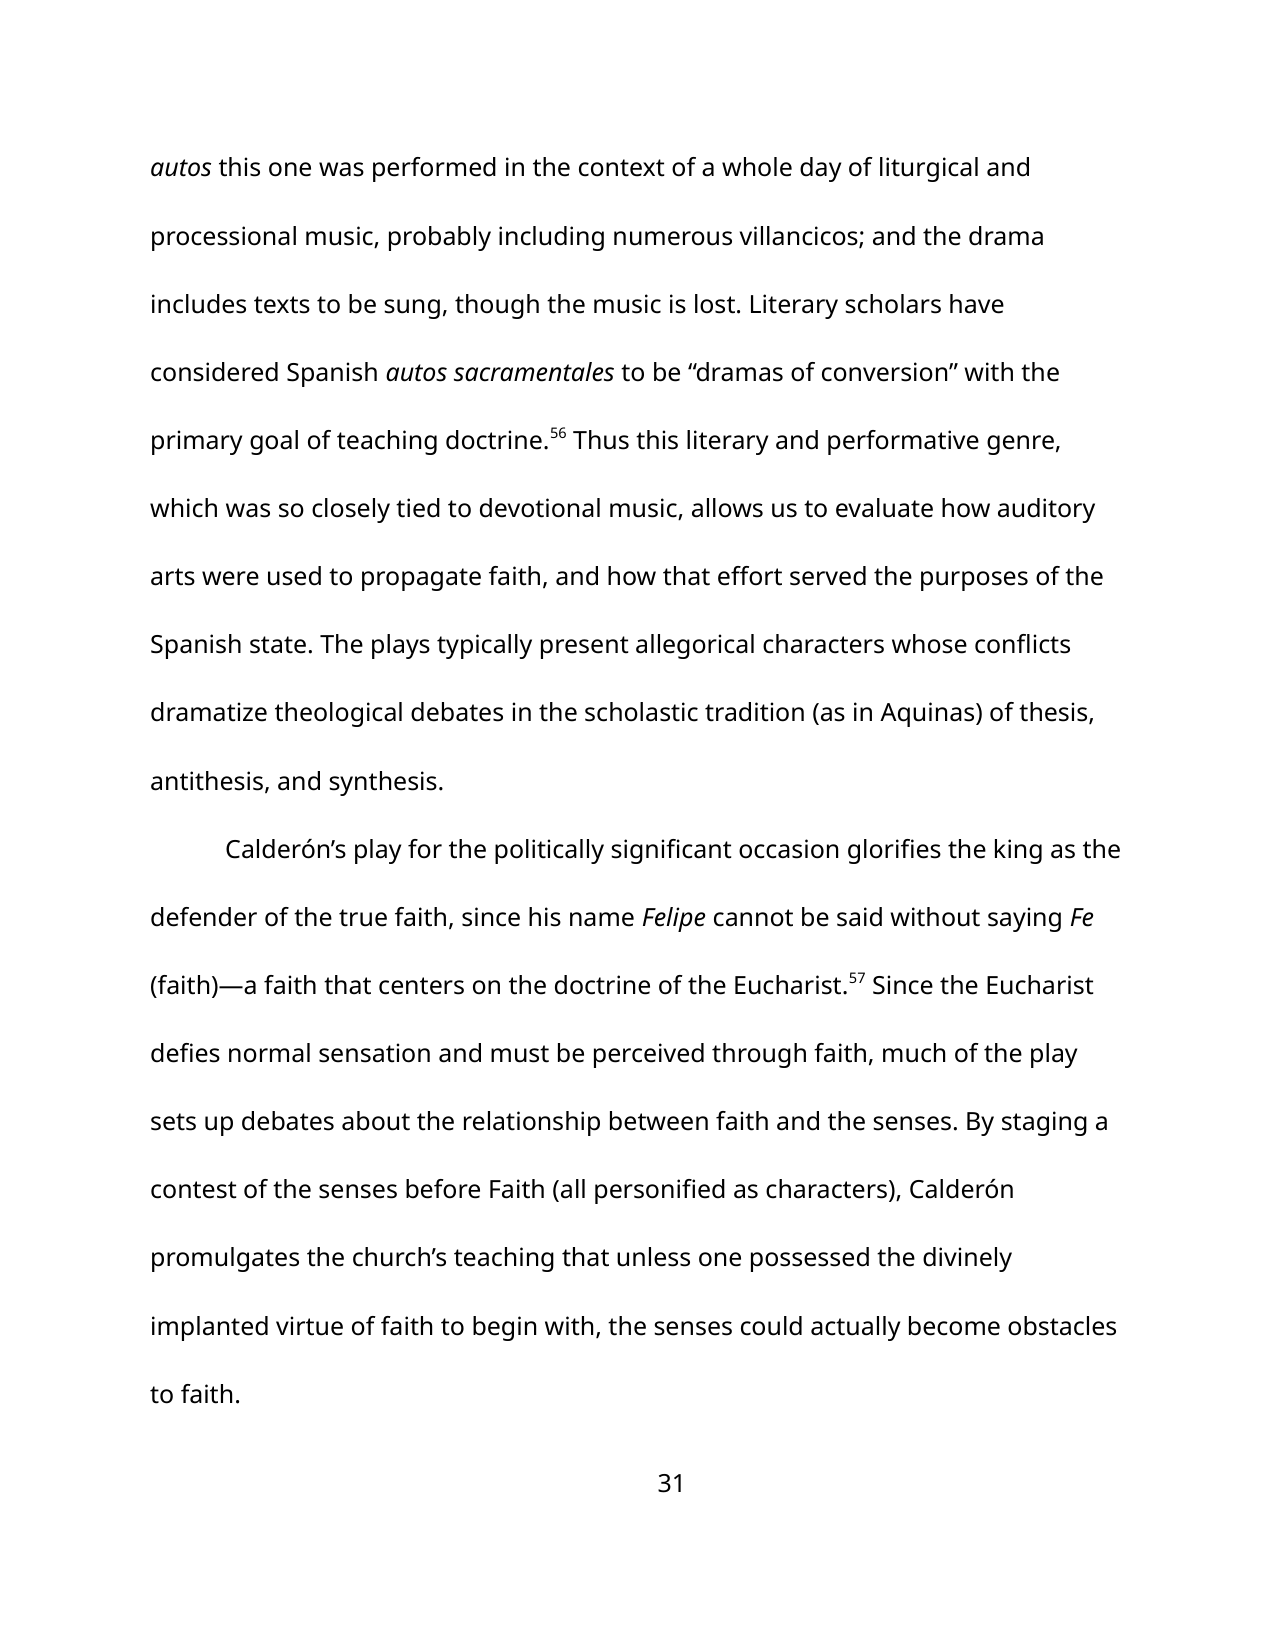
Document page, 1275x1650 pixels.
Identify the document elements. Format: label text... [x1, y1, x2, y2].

text Calderón’s play for the politically significant occasion glorifies the king as the defender of the true faith, since his name Felipe cannot be said without saying Fe (faith)—a faith that centers on the doctrine of the Eucharist. Since the Eucharist defies normal sensation and must be perceived through faith, much of the play sets up debates about the relationship between faith and the senses. By staging a contest of the senses before Faith (all personified as characters), Calderón promulgates the church’s teaching that unless one possessed the divinely implanted virtue of faith to begin with, the senses could actually become obstacles to faith. [150, 831, 1125, 1410]
text autos this one was performed in the context of a whole day of liturgical and processional music, probably including numerous villancicos; and the drama includes texts to be sung, though the music is lost. Literary scholars have considered Spanish autos sacramentales to be “dramas of conversion” with the primary goal of teaching doctrine. Thus this literary and performative genre, which was so closely tied to devotional music, allows us to evaluate how auditory arts were used to propagate faith, and how that effort served the purposes of the Spanish state. The plays typically present allegorical characters whose conflicts dramatize theological debates in the scholastic tradition (as in Aquinas) of thesis, antithesis, and synthesis. [150, 150, 1125, 797]
